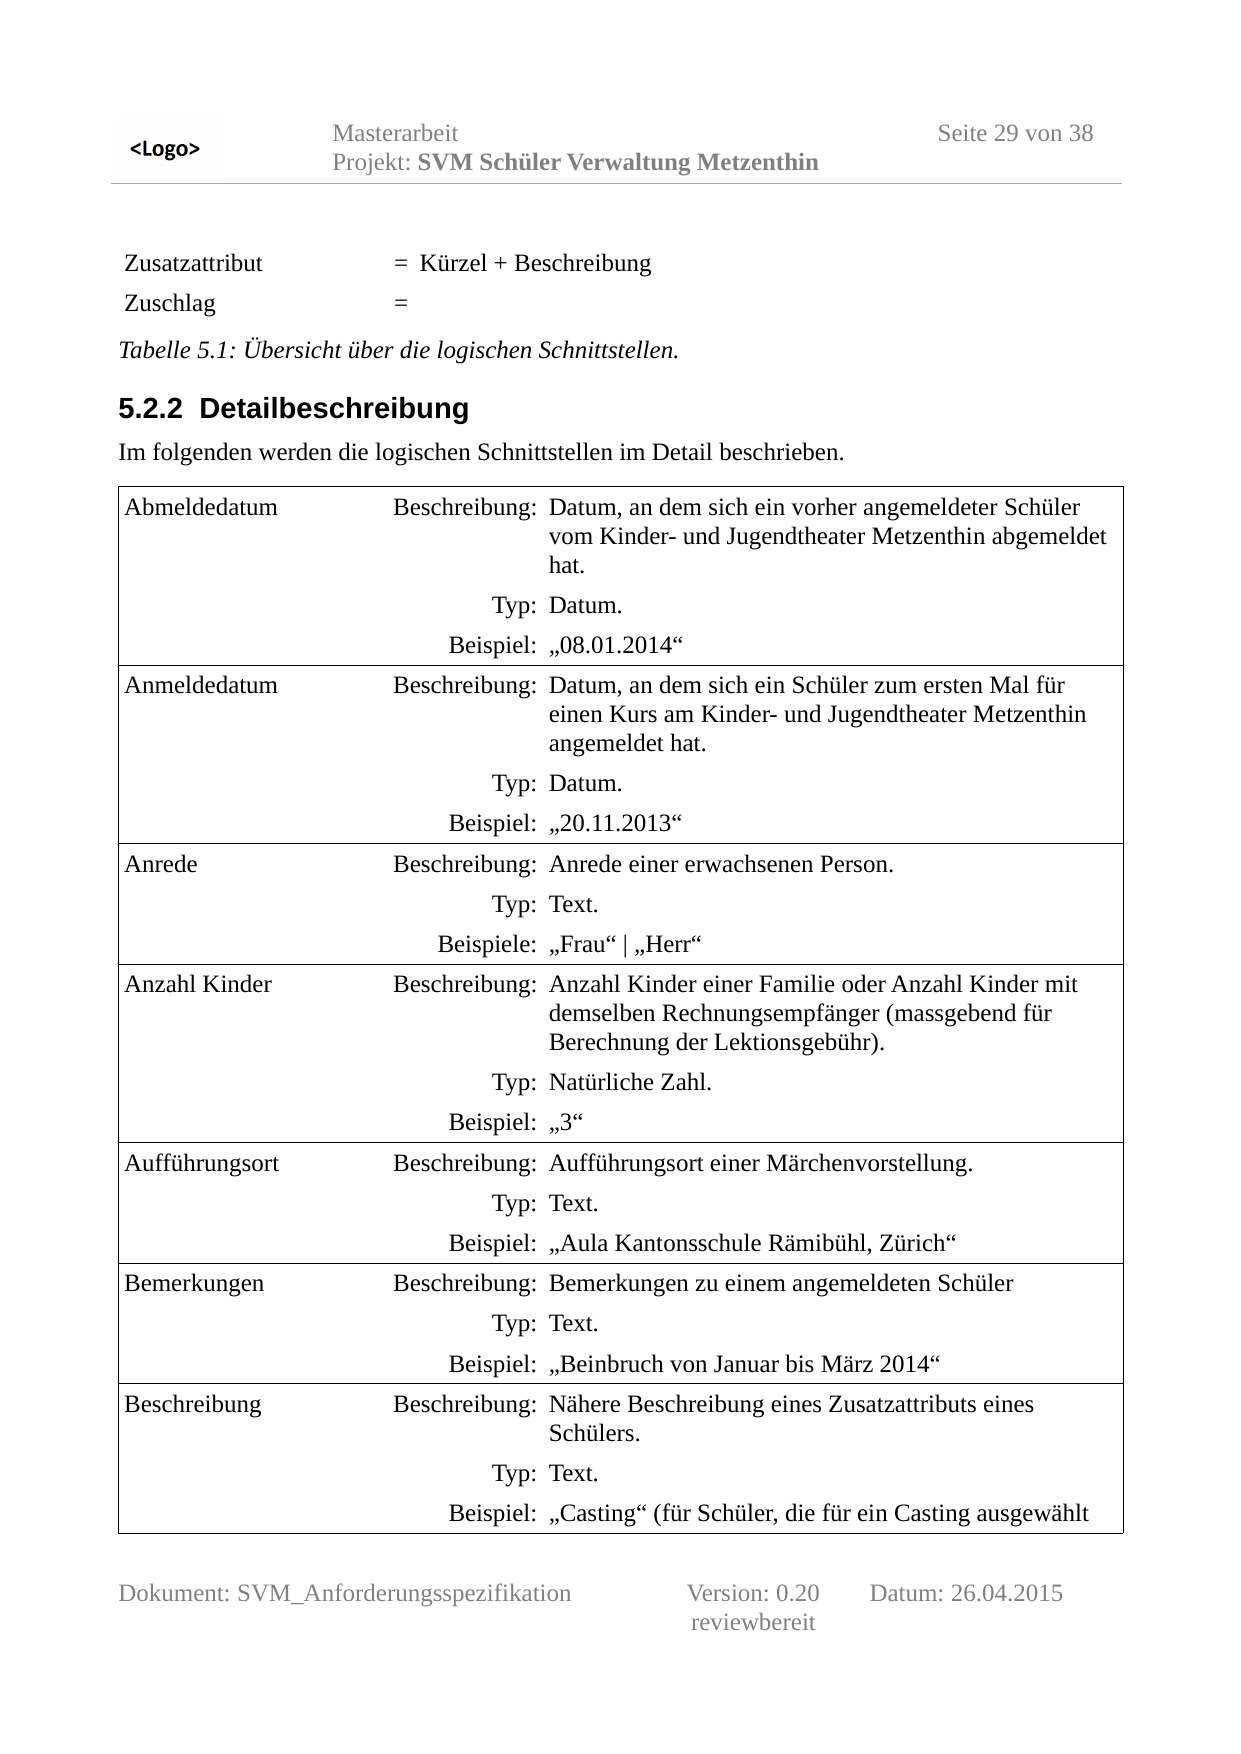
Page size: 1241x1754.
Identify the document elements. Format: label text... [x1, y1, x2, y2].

subtitle Detailbeschreibung [118, 391, 1122, 425]
table_cell Beschreibung: [384, 1384, 543, 1452]
table_cell Zuschlag [118, 283, 384, 323]
table_cell Anzahl Kinder einer Familie oder Anzahl Kinder mit demselben Rechnungsempfänger (massgebend für Berechnung der Lektionsgebühr). [543, 965, 1123, 1061]
table_cell Anzahl Kinder [119, 965, 384, 1061]
table_cell [119, 1493, 384, 1533]
table_cell Zusatzattribut [118, 243, 384, 283]
table_cell Beschreibung: [384, 844, 543, 883]
table_cell Beschreibung: [384, 1264, 543, 1303]
table_cell Beispiel: [384, 1102, 543, 1142]
table_cell Typ: [384, 883, 543, 923]
table_cell Text. [543, 1182, 1123, 1222]
table_cell Datum. [543, 763, 1123, 803]
table_cell Beschreibung: [384, 965, 543, 1061]
table_cell Beispiele: [384, 923, 543, 963]
table_cell Typ: [384, 1061, 543, 1102]
table_cell Beispiel: [384, 1493, 543, 1533]
table_cell Typ: [384, 584, 543, 624]
table_header Abmeldedatum [119, 487, 384, 584]
table_cell [119, 1452, 384, 1492]
table_cell [119, 624, 384, 664]
table_cell Aufführungsort einer Märchenvorstellung. [543, 1143, 1123, 1182]
table_cell Text. [543, 1303, 1123, 1343]
table_cell Beschreibung [119, 1384, 384, 1452]
table_cell Aufführungsort [119, 1143, 384, 1182]
table_cell „Aula Kantonsschule Rämibühl, Zürich“ [543, 1222, 1123, 1262]
table_cell [119, 763, 384, 803]
table_cell = [384, 283, 413, 323]
table_cell [119, 1182, 384, 1222]
table_cell [119, 803, 384, 843]
table_cell Beschreibung: [384, 1143, 543, 1182]
table_cell Datum, an dem sich ein Schüler zum ersten Mal für einen Kurs am Kinder- und Jugendtheater Metzenthin angemeldet hat. [543, 666, 1123, 762]
table_cell [119, 1102, 384, 1142]
table_cell Anrede [119, 844, 384, 883]
table_cell Typ: [384, 1452, 543, 1492]
table_cell [119, 584, 384, 624]
table_cell Natürliche Zahl. [543, 1061, 1123, 1102]
table_cell Text. [543, 883, 1123, 923]
table_cell [119, 883, 384, 923]
picture [118, 118, 224, 183]
table_cell [119, 1343, 384, 1383]
table_cell Text. [543, 1452, 1123, 1492]
table_cell Datum. [543, 584, 1123, 624]
table_cell [119, 1222, 384, 1262]
table_cell „Frau“ | „Herr“ [543, 923, 1123, 963]
table_cell Beispiel: [384, 803, 543, 843]
table_cell Anmeldedatum [119, 666, 384, 762]
table_cell Beispiel: [384, 1222, 543, 1262]
table_cell „Beinbruch von Januar bis März 2014“ [543, 1343, 1123, 1383]
table_cell Typ: [384, 1182, 543, 1222]
table_cell [119, 1303, 384, 1343]
table_cell Nähere Beschreibung eines Zusatzattributs eines Schülers. [543, 1384, 1123, 1452]
text Im folgenden werden die logischen Schnittstellen im Detail beschrieben. [118, 437, 1122, 466]
table_cell Beispiel: [384, 624, 543, 664]
table_cell „Casting“ (für Schüler, die für ein Casting ausgewählt [543, 1493, 1123, 1533]
table_cell [119, 923, 384, 963]
table_cell [119, 1061, 384, 1102]
table_cell „3“ [543, 1102, 1123, 1142]
table_cell = [384, 243, 413, 283]
table_cell Beispiel: [384, 1343, 543, 1383]
table_cell Bemerkungen [119, 1264, 384, 1303]
table_cell Bemerkungen zu einem angemeldeten Schüler [543, 1264, 1123, 1303]
text Tabelle 5.1: Übersicht über die logischen Schnittstellen. [118, 335, 1122, 364]
table_cell Beschreibung: [384, 666, 543, 762]
table_cell „08.01.2014“ [543, 624, 1123, 664]
table_cell „20.11.2013“ [543, 803, 1123, 843]
table_header Datum, an dem sich ein vorher angemeldeter Schüler vom Kinder- und Jugendtheater Metzenthin abgemeldet hat. [543, 487, 1123, 584]
table_cell Typ: [384, 763, 543, 803]
table_cell [414, 283, 1123, 323]
table_cell Typ: [384, 1303, 543, 1343]
table_cell Anrede einer erwachsenen Person. [543, 844, 1123, 883]
table_header Beschreibung: [384, 487, 543, 584]
table_cell Kürzel + Beschreibung [414, 243, 1123, 283]
